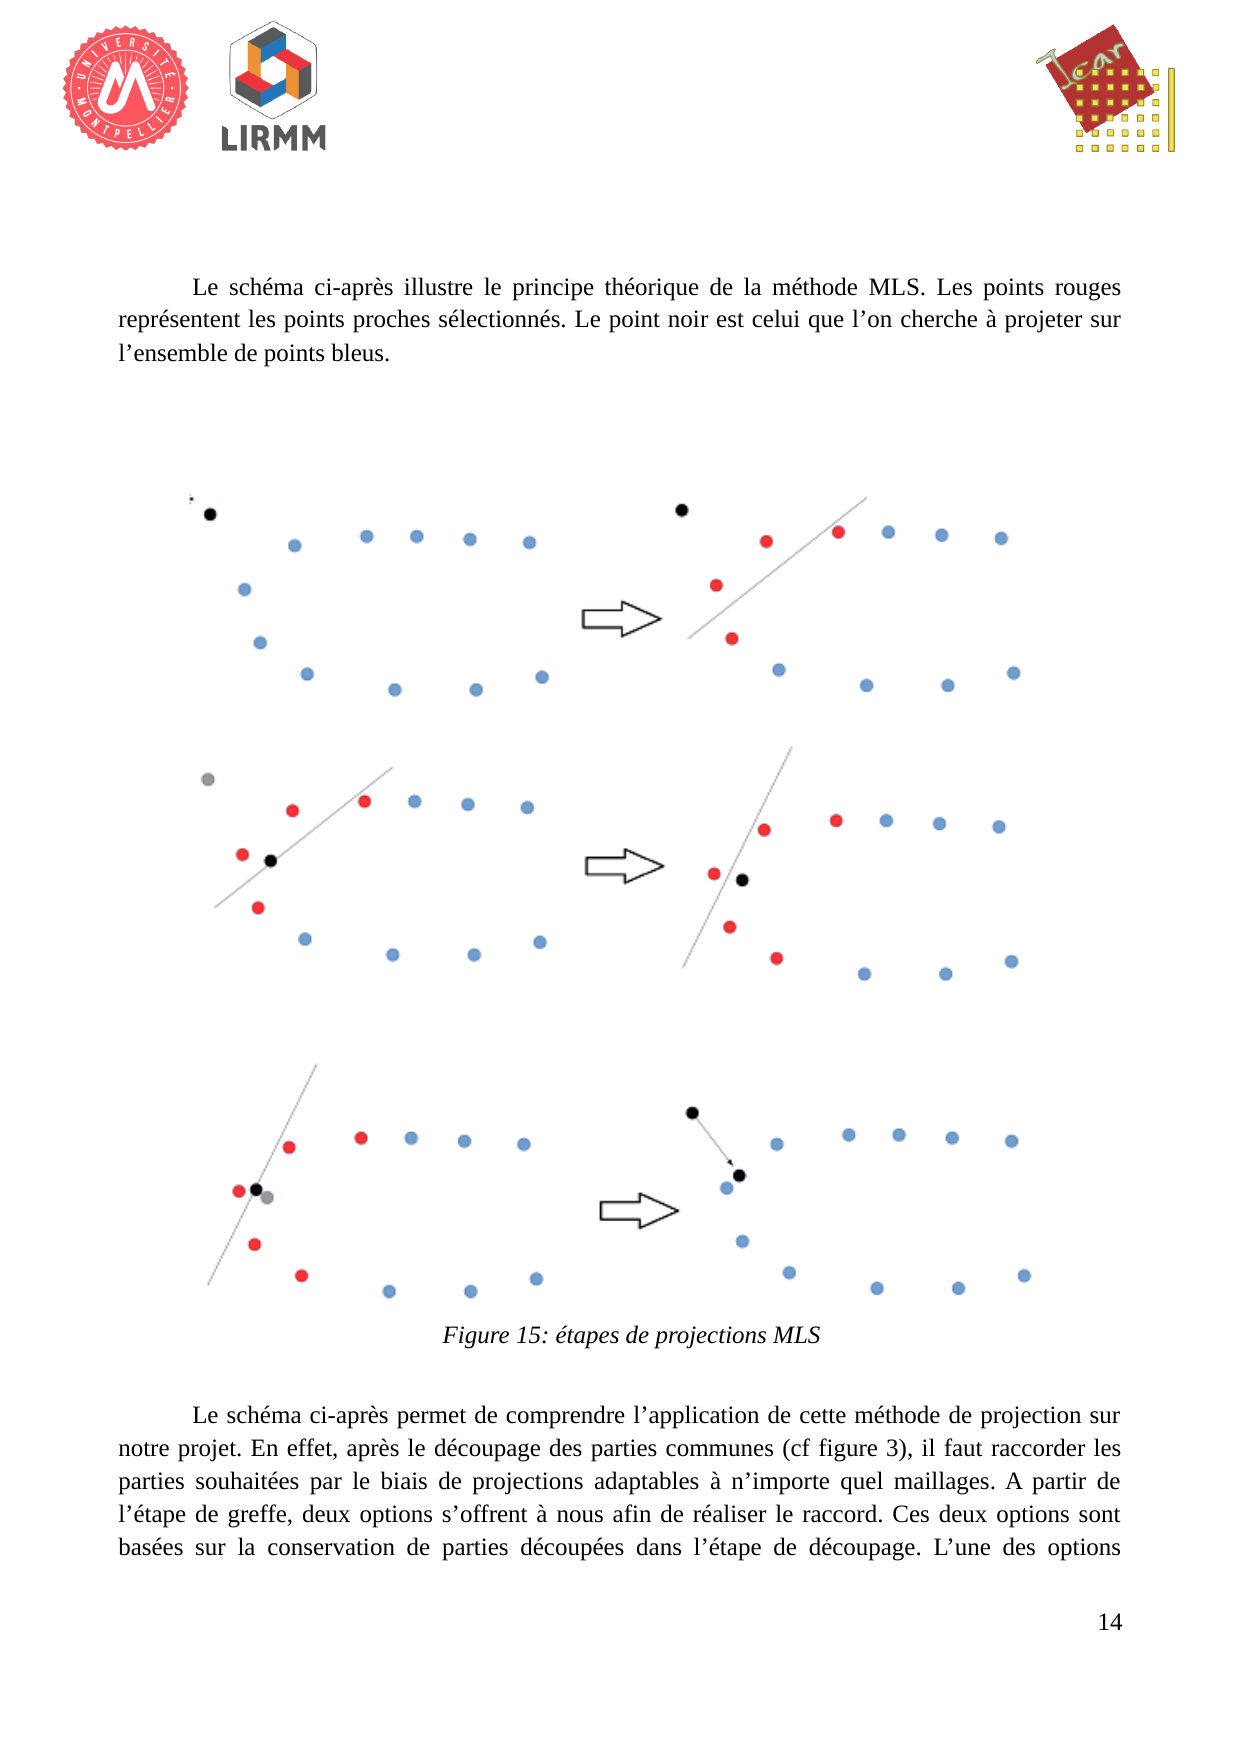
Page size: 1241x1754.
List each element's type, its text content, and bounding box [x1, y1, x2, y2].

text Le schéma ci-après permet de comprendre l’application de cette méthode de projection sur notre projet. En effet, après le découpage des parties communes (cf figure 3), il faut raccorder les parties souhaitées par le biais de projections adaptables à n’importe quel maillages. A partir de l’étape de greffe, deux options s’offrent à nous afin de réaliser le raccord. Ces deux options sont basées sur la conservation de parties découpées dans l’étape de découpage. L’une des options [118, 1400, 1122, 1561]
picture [175, 473, 1090, 1315]
text Figure 15: étapes de projections MLS [175, 1315, 1090, 1348]
text Le schéma ci-après illustre le principe théorique de la méthode MLS. Les points rouges représentent les points proches sélectionnés. Le point noir est celui que l’on cherche à projeter sur l’ensemble de points bleus. [118, 272, 1122, 366]
picture [203, 16, 343, 155]
picture [1025, 6, 1177, 154]
picture [57, 13, 201, 156]
